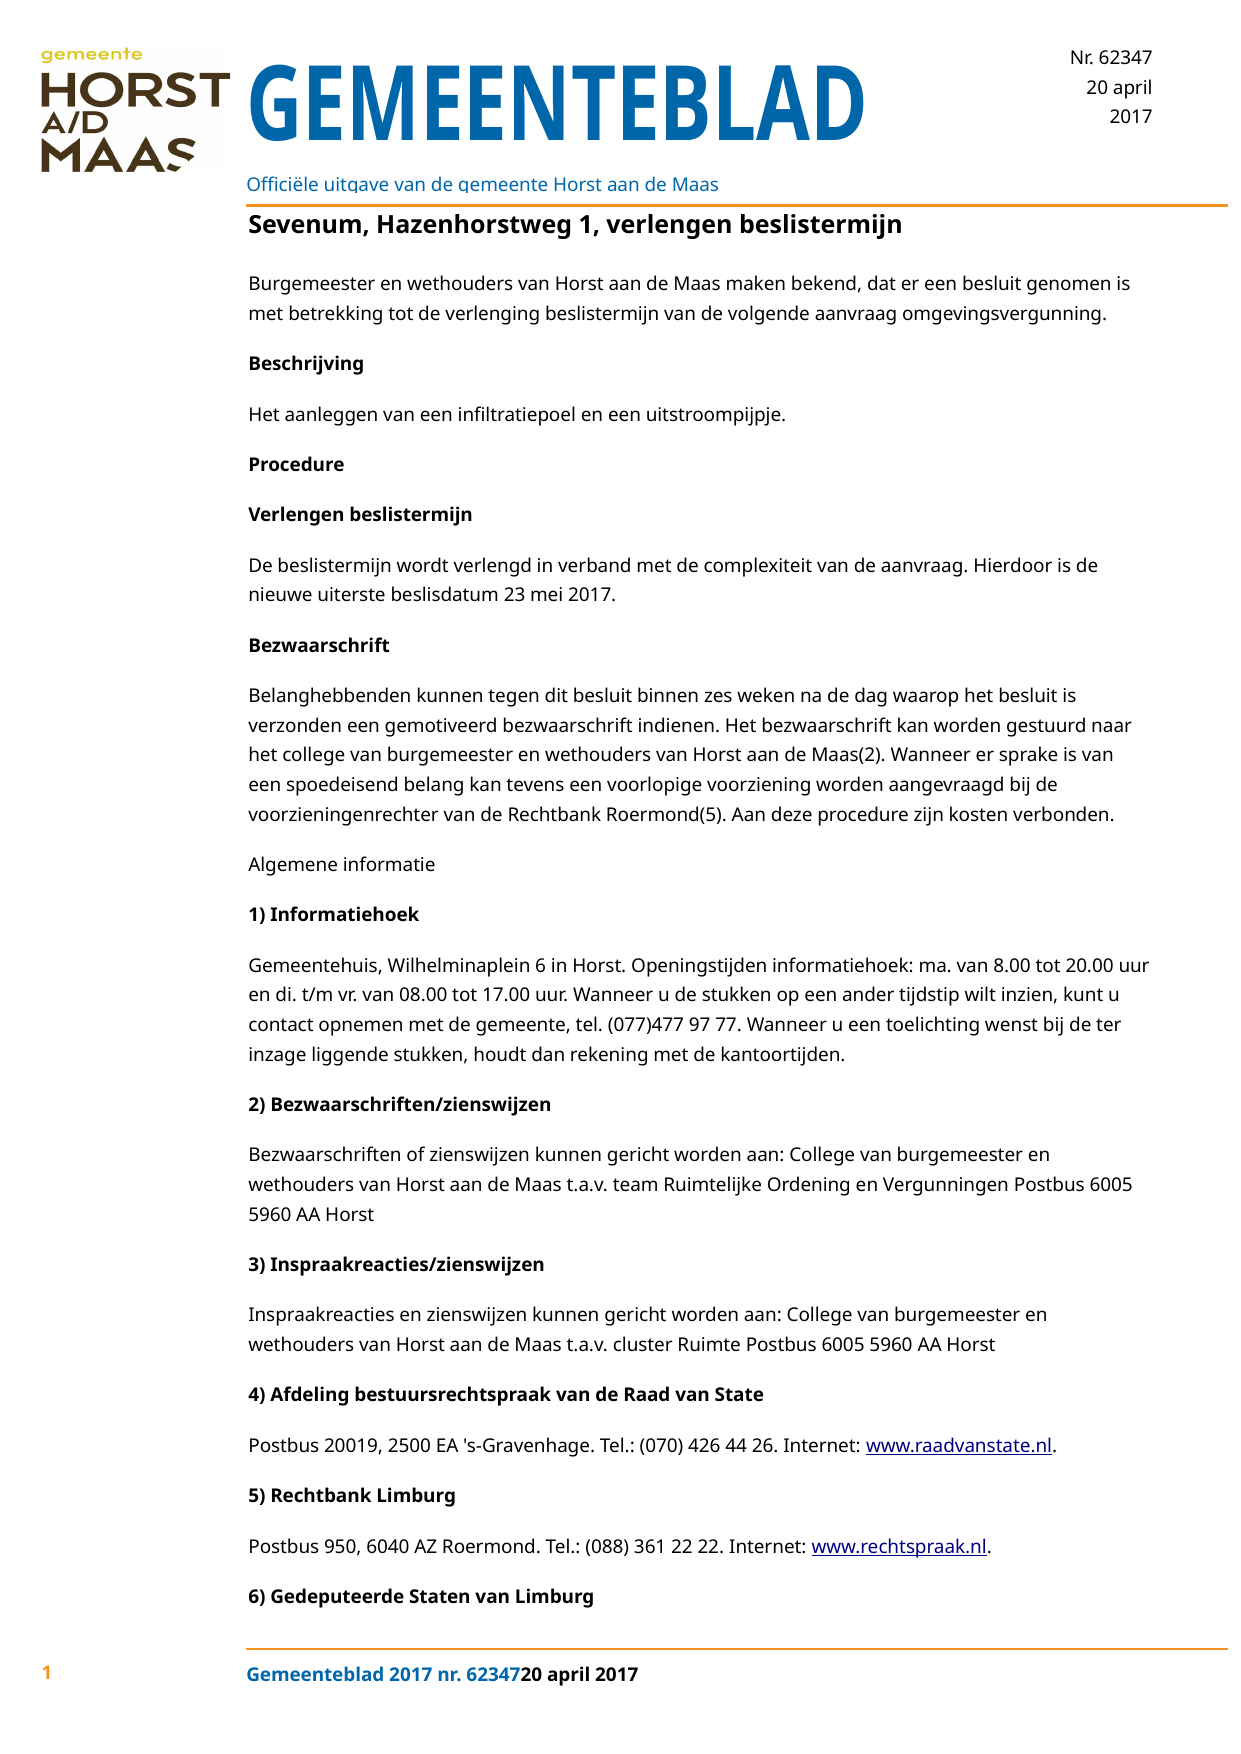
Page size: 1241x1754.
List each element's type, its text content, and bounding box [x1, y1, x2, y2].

text Gemeentehuis, Wilhelminaplein 6 in Horst. Openingstijden informatiehoek: ma. van 8.00 tot 20.00 uur en di. t/m vr. van 08.00 tot 17.00 uur. Wanneer u de stukken op een ander tijdstip wilt inzien, kunt u contact opnemen met de gemeente, tel. (077)477 97 77. Wanneer u een toelichting wenst bij de ter inzage liggende stukken, houdt dan rekening met de kantoortijden. [248, 952, 1152, 1066]
text Procedure [248, 451, 1152, 477]
text Belanghebbenden kunnen tegen dit besluit binnen zes weken na de dag waarop het besluit is verzonden een gemotiveerd bezwaarschrift indienen. Het bezwaarschrift kan worden gestuurd naar het college van burgemeester en wethouders van Horst aan de Maas(2). Wanneer er sprake is van een spoedeisend belang kan tevens een voorlopige voorziening worden aangevraagd bij de voorzieningenrechter van de Rechtbank Roermond(5). Aan deze procedure zijn kosten verbonden. [248, 682, 1152, 826]
text Postbus 950, 6040 AZ Roermond. Tel.: (088) 361 22 22. Internet: www.rechtspraak.nl. [248, 1533, 1152, 1558]
text Burgemeester en wethouders van Horst aan de Maas maken bekend, dat er een besluit genomen is met betrekking tot de verlenging beslistermijn van de volgende aanvraag omgevingsvergunning. [248, 270, 1152, 326]
text Algemene informatie [248, 851, 1152, 877]
text Bezwaarschriften of zienswijzen kunnen gericht worden aan: College van burgemeester en wethouders van Horst aan de Maas t.a.v. team Ruimtelijke Ordening en Vergunningen Postbus 6005 5960 AA Horst [248, 1142, 1152, 1226]
text Inspraakreacties en zienswijzen kunnen gericht worden aan: College van burgemeester en wethouders van Horst aan de Maas t.a.v. cluster Ruimte Postbus 6005 5960 AA Horst [248, 1302, 1152, 1357]
picture [41, 47, 231, 172]
text Verlengen beslistermijn [248, 502, 1152, 527]
text Postbus 20019, 2500 EA 's-Gravenhage. Tel.: (070) 426 44 26. Internet: www.raadvanstate.nl. [248, 1432, 1152, 1458]
text Sevenum, Hazenhorstweg 1, verlengen beslistermijn [248, 207, 1152, 241]
text 5) Rechtbank Limburg [248, 1482, 1152, 1508]
text Beschrijving [248, 350, 1152, 376]
text 1) Informatiehoek [248, 902, 1152, 927]
text 4) Afdeling bestuursrechtspraak van de Raad van State [248, 1382, 1152, 1407]
text Het aanleggen van een infiltratiepoel en een uitstroompijpje. [248, 401, 1152, 426]
text Bezwaarschrift [248, 632, 1152, 658]
text 6) Gedeputeerde Staten van Limburg [248, 1583, 1152, 1609]
text De beslistermijn wordt verlengd in verband met de complexiteit van de aanvraag. Hierdoor is de nieuwe uiterste beslisdatum 23 mei 2017. [248, 552, 1152, 607]
text 3) Inspraakreacties/zienswijzen [248, 1251, 1152, 1277]
text 2) Bezwaarschriften/zienswijzen [248, 1091, 1152, 1117]
